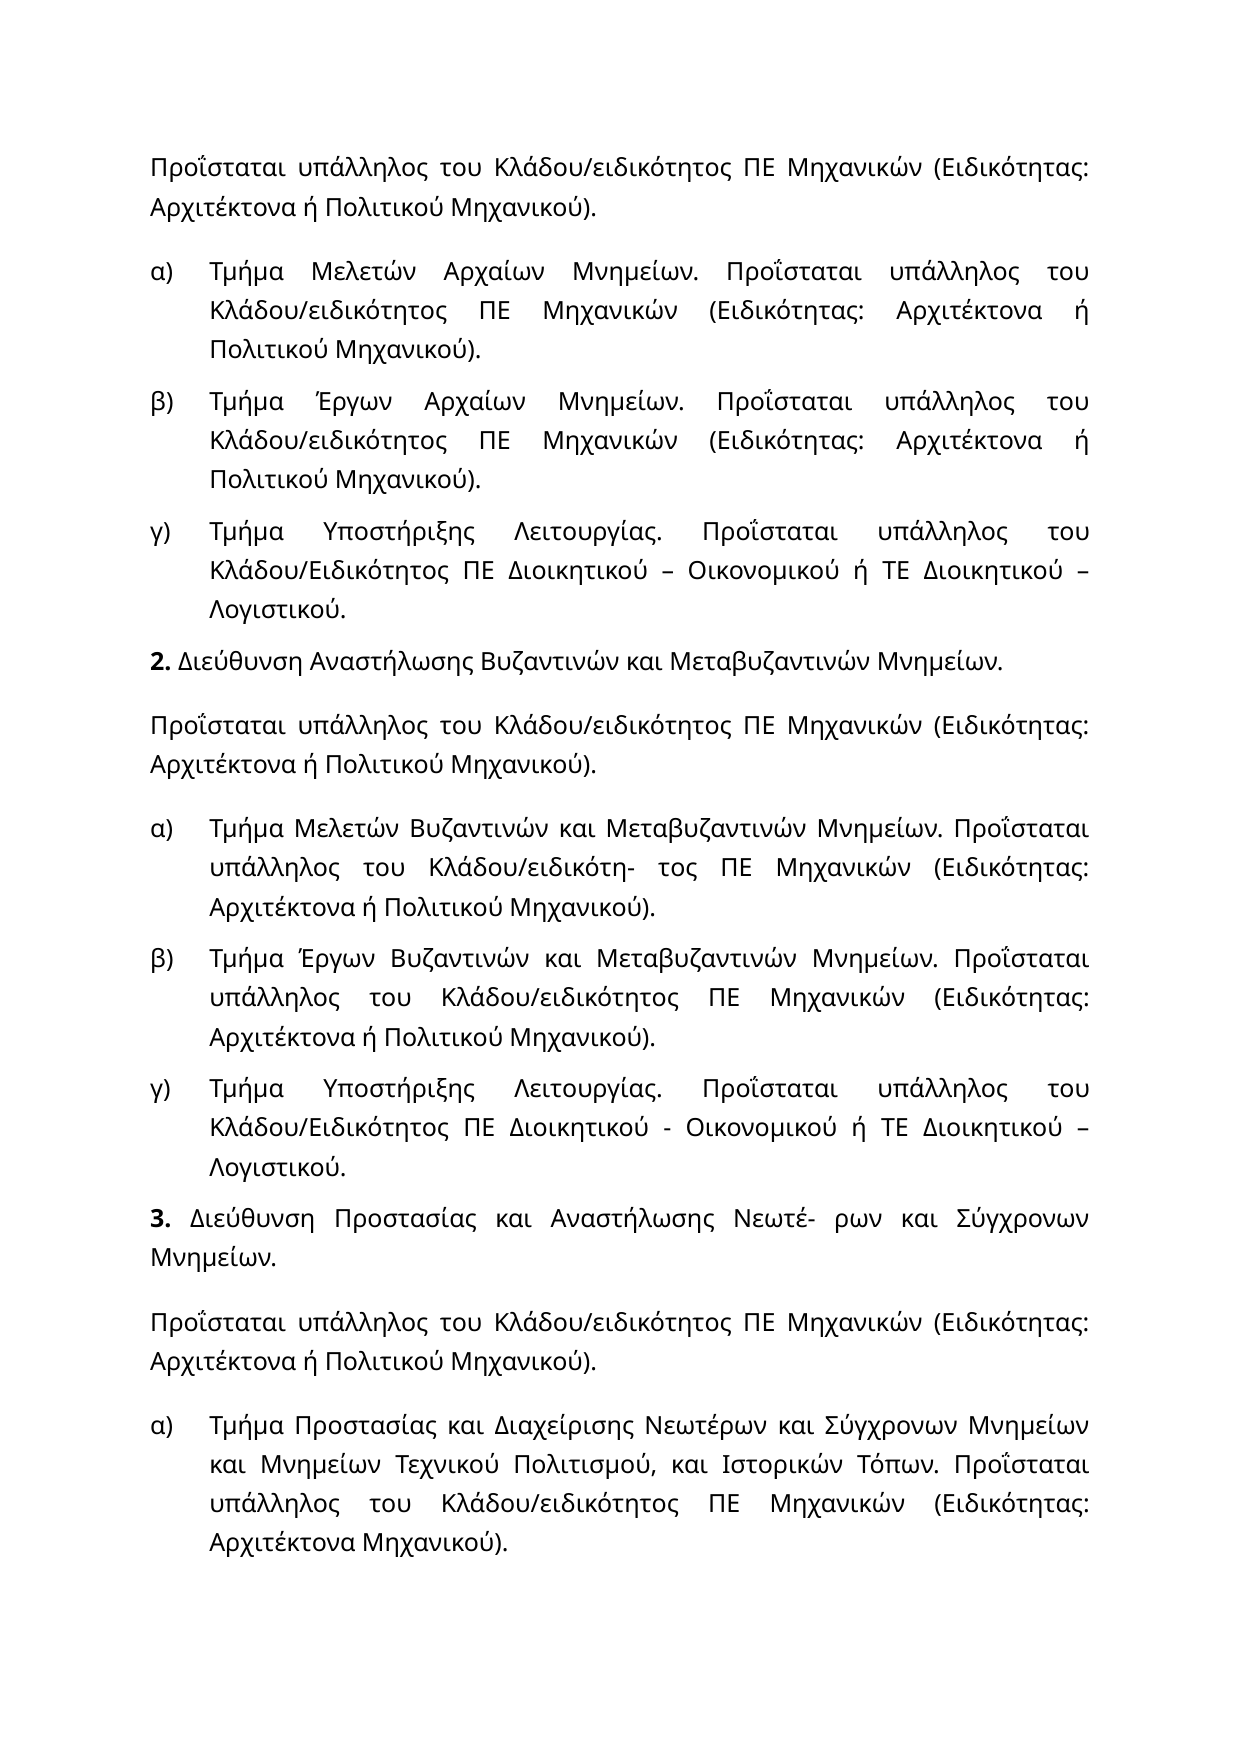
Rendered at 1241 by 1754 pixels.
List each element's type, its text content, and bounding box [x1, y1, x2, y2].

list α) Τμήμα Μελετών Βυζαντινών και Μεταβυζαντινών Μνημείων. Προΐσταται υπάλληλος του Κλάδου/ειδικότη- τος ΠΕ Μηχανικών (Ειδικότητας: Αρχιτέκτονα ή Πολιτικού Μηχανικού). [150, 811, 1090, 923]
text 3. Διεύθυνση Προστασίας και Αναστήλωσης Νεωτέ- ρων και Σύγχρονων Μνημείων. [150, 1201, 1090, 1274]
list β) Τμήμα Έργων Βυζαντινών και Μεταβυζαντινών Μνημείων. Προΐσταται υπάλληλος του Κλάδου/ειδικότητος ΠΕ Μηχανικών (Ειδικότητας: Αρχιτέκτονα ή Πολιτικού Μηχανικού). [150, 941, 1090, 1053]
text Προΐσταται υπάλληλος του Κλάδου/ειδικότητος ΠΕ Μηχανικών (Ειδικότητας: Αρχιτέκτονα ή Πολιτικού Μηχανικού). [150, 707, 1090, 781]
text Προΐσταται υπάλληλος του Κλάδου/ειδικότητος ΠΕ Μηχανικών (Ειδικότητας: Αρχιτέκτονα ή Πολιτικού Μηχανικού). [150, 1304, 1090, 1377]
list γ) Τμήμα Υποστήριξης Λειτουργίας. Προΐσταται υπάλληλος του Κλάδου/Ειδικότητος ΠΕ Διοικητικού - Οικονομικού ή ΤΕ Διοικητικού – Λογιστικού. [150, 1071, 1090, 1183]
text 2. Διεύθυνση Αναστήλωσης Βυζαντινών και Μεταβυζαντινών Μνημείων. [150, 643, 1090, 677]
list α) Τμήμα Προστασίας και Διαχείρισης Νεωτέρων και Σύγχρονων Μνημείων και Μνημείων Τεχνικού Πολιτισμού, και Ιστορικών Τόπων. Προΐσταται υπάλληλος του Κλάδου/ειδικότητος ΠΕ Μηχανικών (Ειδικότητας: Αρχιτέκτονα Μηχανικού). [150, 1407, 1090, 1559]
text Προΐσταται υπάλληλος του Κλάδου/ειδικότητος ΠΕ Μηχανικών (Ειδικότητας: Αρχιτέκτονα ή Πολιτικού Μηχανικού). [150, 150, 1090, 223]
list γ) Τμήμα Υποστήριξης Λειτουργίας. Προΐσταται υπάλληλος του Κλάδου/Ειδικότητος ΠΕ Διοικητικού – Οικονομικού ή ΤΕ Διοικητικού – Λογιστικού. [150, 513, 1090, 626]
list α) Τμήμα Μελετών Αρχαίων Μνημείων. Προΐσταται υπάλληλος του Κλάδου/ειδικότητος ΠΕ Μηχανικών (Ειδικότητας: Αρχιτέκτονα ή Πολιτικού Μηχανικού). [150, 253, 1090, 366]
list β) Τμήμα Έργων Αρχαίων Μνημείων. Προΐσταται υπάλληλος του Κλάδου/ειδικότητος ΠΕ Μηχανικών (Ειδικότητας: Αρχιτέκτονα ή Πολιτικού Μηχανικού). [150, 383, 1090, 496]
